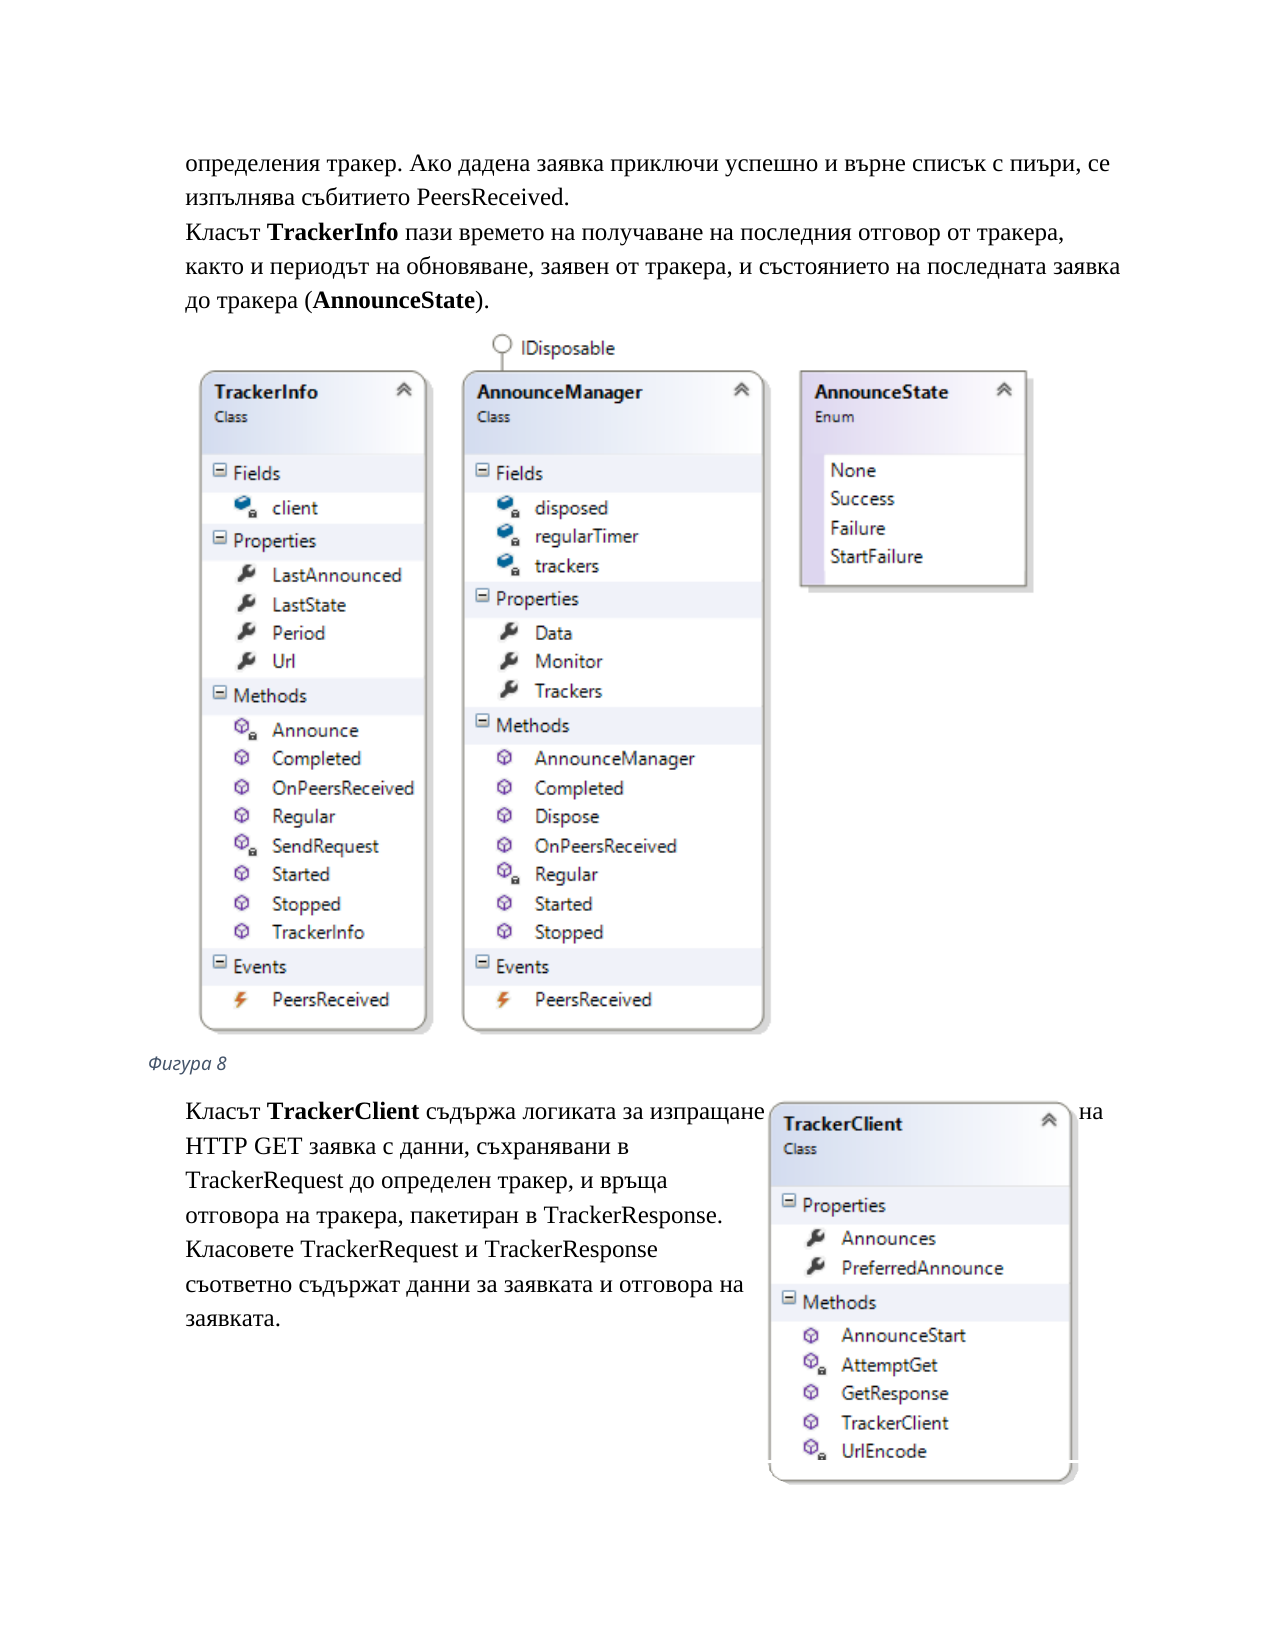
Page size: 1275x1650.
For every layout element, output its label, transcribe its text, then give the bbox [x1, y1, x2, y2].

list Класовете TrackerRequest и TrackerResponse съответно съдържат данни за заявката и отговора на заявката. [185, 1234, 767, 1332]
list Класът TrackerClient съдържа логиката за изпращане на HTTP GET заявка с данни, съхранявани в TrackerRequest до определен тракер, и връща отговора на тракера, пакетиран в TrackerResponse. [185, 1096, 1127, 1229]
list Класът TrackerInfo пази времето на получаване на последния отговор от тракера, както и периодът на обновяване, заявен от тракера, и състоянието на последната заявка до тракера (AnnounceState). [185, 217, 1127, 314]
text Фигура 8 [148, 1050, 1127, 1076]
list [1079, 1234, 1127, 1332]
list определения тракер. Ако дадена заявка приключи успешно и върне списък с пиъри, се изпълнява събитието PeersReceived. [185, 148, 1127, 211]
